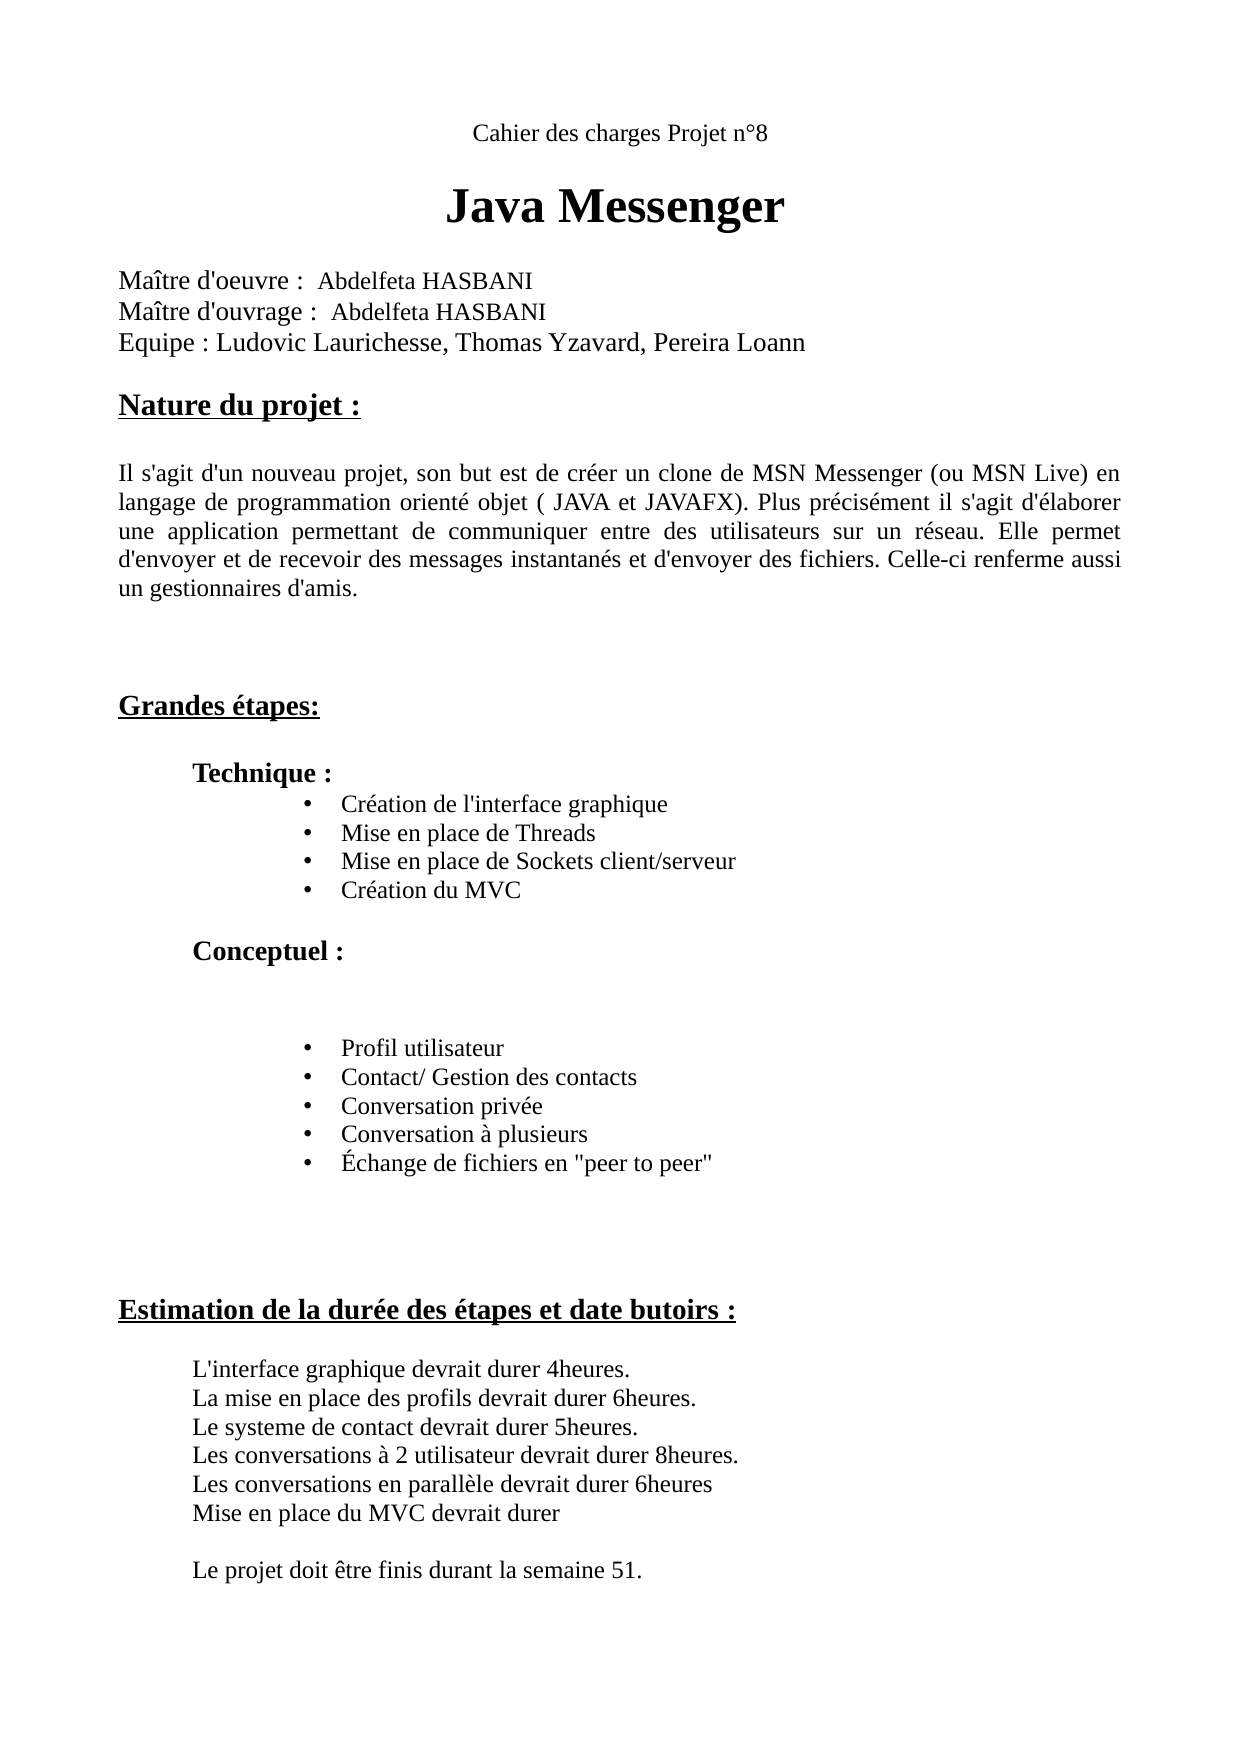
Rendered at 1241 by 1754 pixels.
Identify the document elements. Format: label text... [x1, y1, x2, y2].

text Estimation de la durée des étapes et date butoirs : [118, 1292, 1122, 1326]
text Il s'agit d'un nouveau projet, son but est de créer un clone de MSN Messenger (ou MSN Live) en langage de programmation orienté objet ( JAVA et JAVAFX). Plus précisément il s'agit d'élaborer une application permettant de communiquer entre des utilisateurs sur un réseau. Elle permet d'envoyer et de recevoir des messages instantanés et d'envoyer des fichiers. Celle-ci renferme aussi un gestionnaires d'amis. [118, 458, 1122, 602]
text Cahier des charges Projet n°8 [118, 118, 1122, 147]
text Grandes étapes: [118, 688, 1122, 722]
text Le projet doit être finis durant la semaine 51. [118, 1556, 1122, 1584]
subtitle Mise en place de Sockets client/serveur [303, 846, 1122, 875]
subtitle Conversation privée [303, 1091, 1122, 1119]
text L'interface graphique devrait durer 4heures. [118, 1354, 1122, 1383]
text Java Messenger [118, 176, 1122, 233]
subtitle Création du MVC [303, 875, 1122, 904]
subtitle Technique : [118, 755, 1122, 789]
subtitle Conversation à plusieurs [303, 1119, 1122, 1148]
subtitle Profil utilisateur [303, 1033, 1122, 1062]
text Mise en place du MVC devrait durer [118, 1498, 1122, 1527]
text Les conversations à 2 utilisateur devrait durer 8heures. [118, 1441, 1122, 1469]
text Les conversations en parallèle devrait durer 6heures [118, 1469, 1122, 1498]
text Le systeme de contact devrait durer 5heures. [118, 1412, 1122, 1441]
text Maître d'oeuvre : Abdelfeta HASBANI [118, 264, 1122, 295]
subtitle Contact/ Gestion des contacts [303, 1062, 1122, 1091]
subtitle Mise en place de Threads [303, 818, 1122, 846]
text Maître d'ouvrage : Abdelfeta HASBANI [118, 295, 1122, 327]
subtitle Conceptuel : [118, 933, 1122, 966]
text La mise en place des profils devrait durer 6heures. [118, 1383, 1122, 1412]
subtitle Création de l'interface graphique [303, 789, 1122, 818]
text Nature du projet : [118, 386, 1122, 422]
text Equipe : Ludovic Laurichesse, Thomas Yzavard, Pereira Loann [118, 327, 1122, 358]
subtitle Échange de fichiers en "peer to peer" [303, 1148, 1122, 1177]
